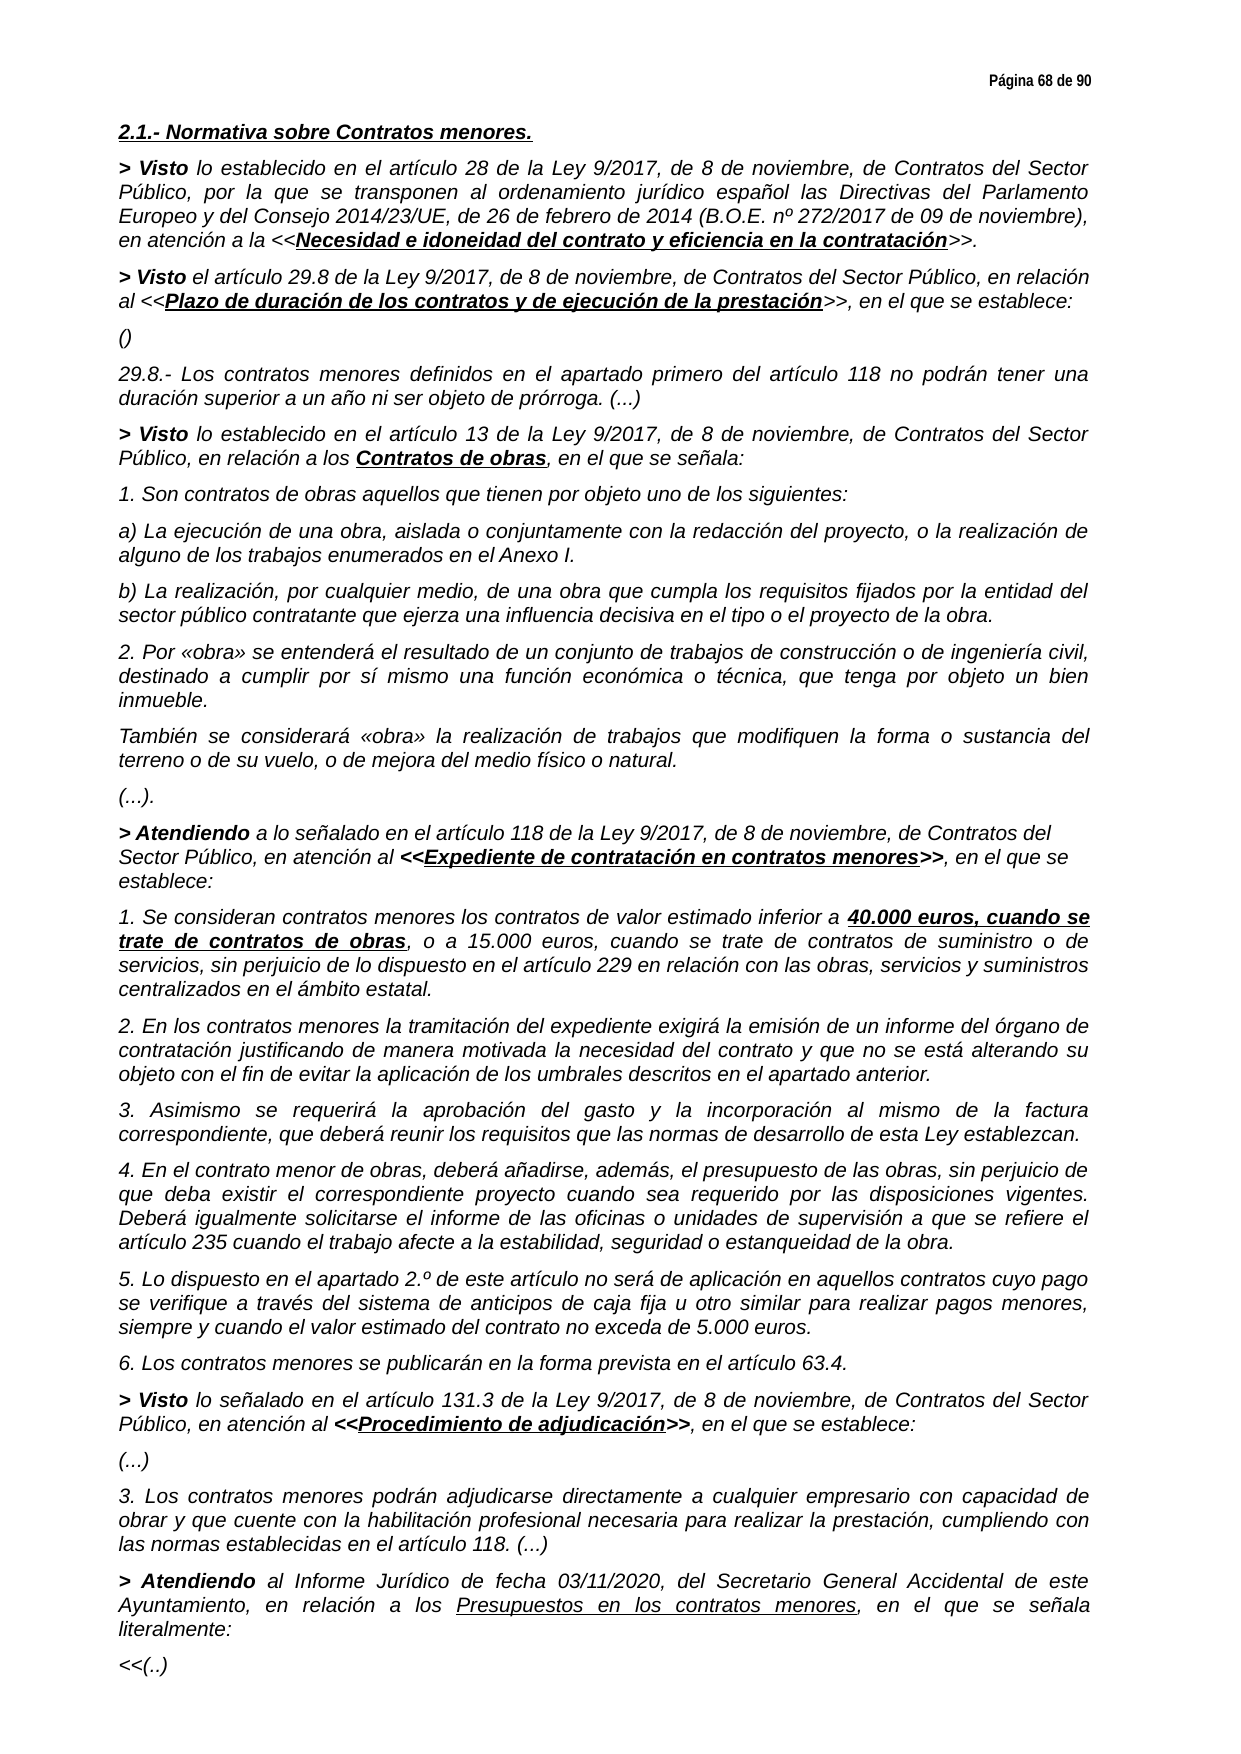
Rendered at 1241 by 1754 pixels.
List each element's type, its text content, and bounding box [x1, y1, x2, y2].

text También se considerará «obra» la realización de trabajos que modifiquen la forma o sustancia del terreno o de su vuelo, o de mejora del medio físico o natural. [118, 724, 1092, 772]
text (...) [118, 1448, 1092, 1472]
text 1. Son contratos de obras aquellos que tienen por objeto uno de los siguientes: [118, 482, 1092, 506]
text <<(..) [118, 1653, 1092, 1677]
text 29.8.- Los contratos menores definidos en el apartado primero del artículo 118 no podrán tener una duración superior a un año ni ser objeto de prórroga. (...) [118, 361, 1092, 409]
text 2. En los contratos menores la tramitación del expediente exigirá la emisión de un informe del órgano de contratación justificando de manera motivada la necesidad del contrato y que no se está alterando su objeto con el fin de evitar la aplicación de los umbrales descritos en el apartado anterior. [118, 1013, 1092, 1085]
text (...). [118, 784, 1092, 808]
text 1. Se consideran contratos menores los contratos de valor estimado inferior a 40.000 euros, cuando se trate de contratos de obras, o a 15.000 euros, cuando se trate de contratos de suministro o de servicios, sin perjuicio de lo dispuesto en el artículo 229 en relación con las obras, servicios y suministros centralizados en el ámbito estatal. [118, 905, 1092, 1001]
text > Visto el artículo 29.8 de la Ley 9/2017, de 8 de noviembre, de Contratos del Sector Público, en relación al <<Plazo de duración de los contratos y de ejecución de la prestación>>, en el que se establece: [118, 264, 1092, 312]
text 5. Lo dispuesto en el apartado 2.º de este artículo no será de aplicación en aquellos contratos cuyo pago se verifique a través del sistema de anticipos de caja fija u otro similar para realizar pagos menores, siempre y cuando el valor estimado del contrato no exceda de 5.000 euros. [118, 1267, 1092, 1338]
text () [118, 325, 1092, 349]
text 2. Por «obra» se entenderá el resultado de un conjunto de trabajos de construcción o de ingeniería civil, destinado a cumplir por sí mismo una función económica o técnica, que tenga por objeto un bien inmueble. [118, 639, 1092, 711]
text b) La realización, por cualquier medio, de una obra que cumpla los requisitos fijados por la entidad del sector público contratante que ejerza una influencia decisiva en el tipo o el proyecto de la obra. [118, 579, 1092, 627]
text > Visto lo establecido en el artículo 28 de la Ley 9/2017, de 8 de noviembre, de Contratos del Sector Público, por la que se transponen al ordenamiento jurídico español las Directivas del Parlamento Europeo y del Consejo 2014/23/UE, de 26 de febrero de 2014 (B.O.E. nº 272/2017 de 09 de noviembre), en atención a la <<Necesidad e idoneidad del contrato y eficiencia en la contratación>>. [118, 156, 1092, 252]
text 2.1.- Normativa sobre Contratos menores. [118, 120, 1092, 144]
text > Visto lo señalado en el artículo 131.3 de la Ley 9/2017, de 8 de noviembre, de Contratos del Sector Público, en atención al <<Procedimiento de adjudicación>>, en el que se establece: [118, 1387, 1092, 1435]
text > Atendiendo al Informe Jurídico de fecha 03/11/2020, del Secretario General Accidental de este Ayuntamiento, en relación a los Presupuestos en los contratos menores, en el que se señala literalmente: [118, 1569, 1092, 1641]
text 6. Los contratos menores se publicarán en la forma prevista en el artículo 63.4. [118, 1351, 1092, 1375]
text > Visto lo establecido en el artículo 13 de la Ley 9/2017, de 8 de noviembre, de Contratos del Sector Público, en relación a los Contratos de obras, en el que se señala: [118, 422, 1092, 470]
text > Atendiendo a lo señalado en el artículo 118 de la Ley 9/2017, de 8 de noviembre, de Contratos del Sector Público, en atención al <<Expediente de contratación en contratos menores>>, en el que se establece: [118, 821, 1092, 893]
text 3. Los contratos menores podrán adjudicarse directamente a cualquier empresario con capacidad de obrar y que cuente con la habilitación profesional necesaria para realizar la prestación, cumpliendo con las normas establecidas en el artículo 118. (...) [118, 1484, 1092, 1556]
text 3. Asimismo se requerirá la aprobación del gasto y la incorporación al mismo de la factura correspondiente, que deberá reunir los requisitos que las normas de desarrollo de esta Ley establezcan. [118, 1098, 1092, 1146]
text 4. En el contrato menor de obras, deberá añadirse, además, el presupuesto de las obras, sin perjuicio de que deba existir el correspondiente proyecto cuando sea requerido por las disposiciones vigentes. Deberá igualmente solicitarse el informe de las oficinas o unidades de supervisión a que se refiere el artículo 235 cuando el trabajo afecte a la estabilidad, seguridad o estanqueidad de la obra. [118, 1158, 1092, 1254]
text a) La ejecución de una obra, aislada o conjuntamente con la redacción del proyecto, o la realización de alguno de los trabajos enumerados en el Anexo I. [118, 519, 1092, 567]
